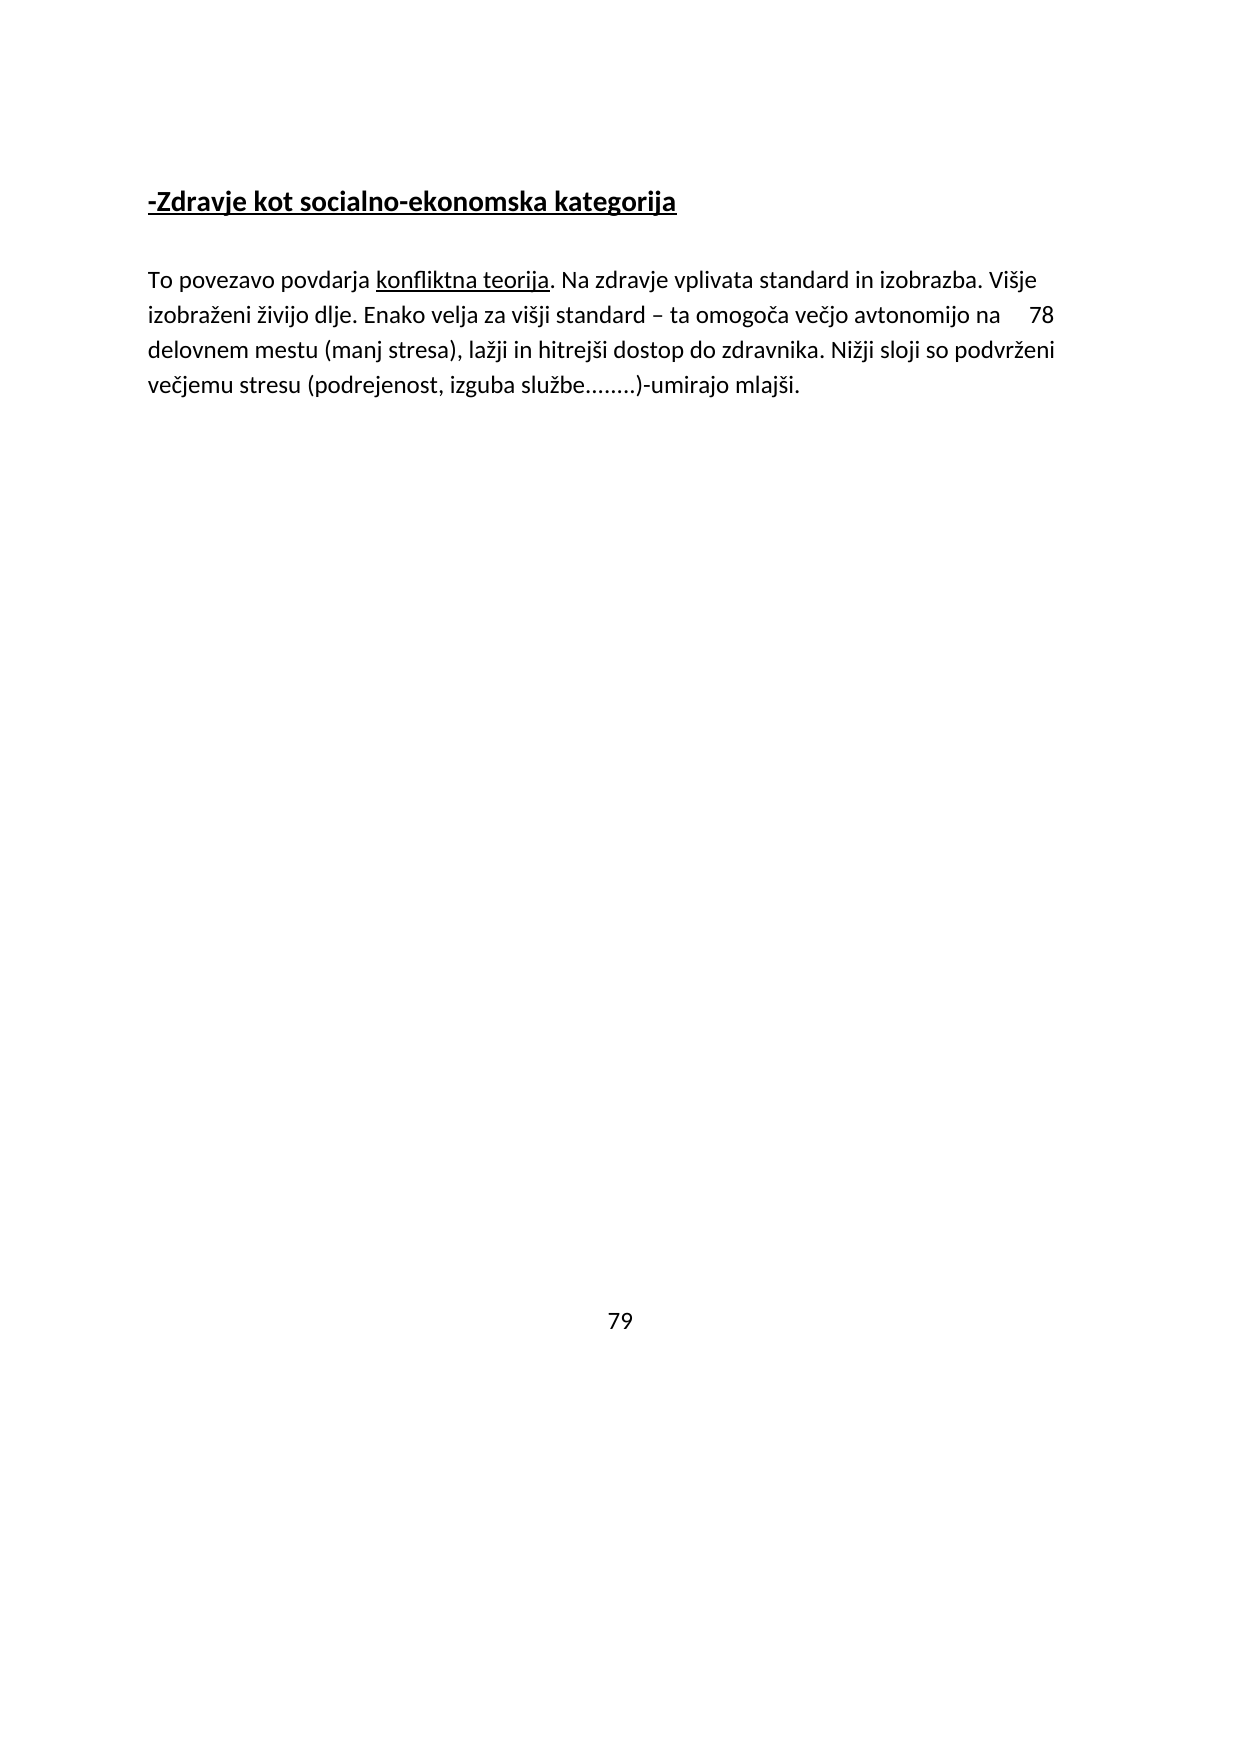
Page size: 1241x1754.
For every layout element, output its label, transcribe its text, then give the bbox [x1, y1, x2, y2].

text To povezavo povdarja konfliktna teorija. Na zdravje vplivata standard in izobrazba. Višje izobraženi živijo dlje. Enako velja za višji standard – ta omogoča večjo avtonomijo na 78 delovnem mestu (manj stresa), lažji in hitrejši dostop do zdravnika. Nižji sloji so podvrženi večjemu stresu (podrejenost, izguba službe........)-umirajo mlajši. [148, 264, 1093, 400]
text -Zdravje kot socialno-ekonomska kategorija [148, 183, 1093, 218]
text 79 [148, 1305, 1093, 1336]
